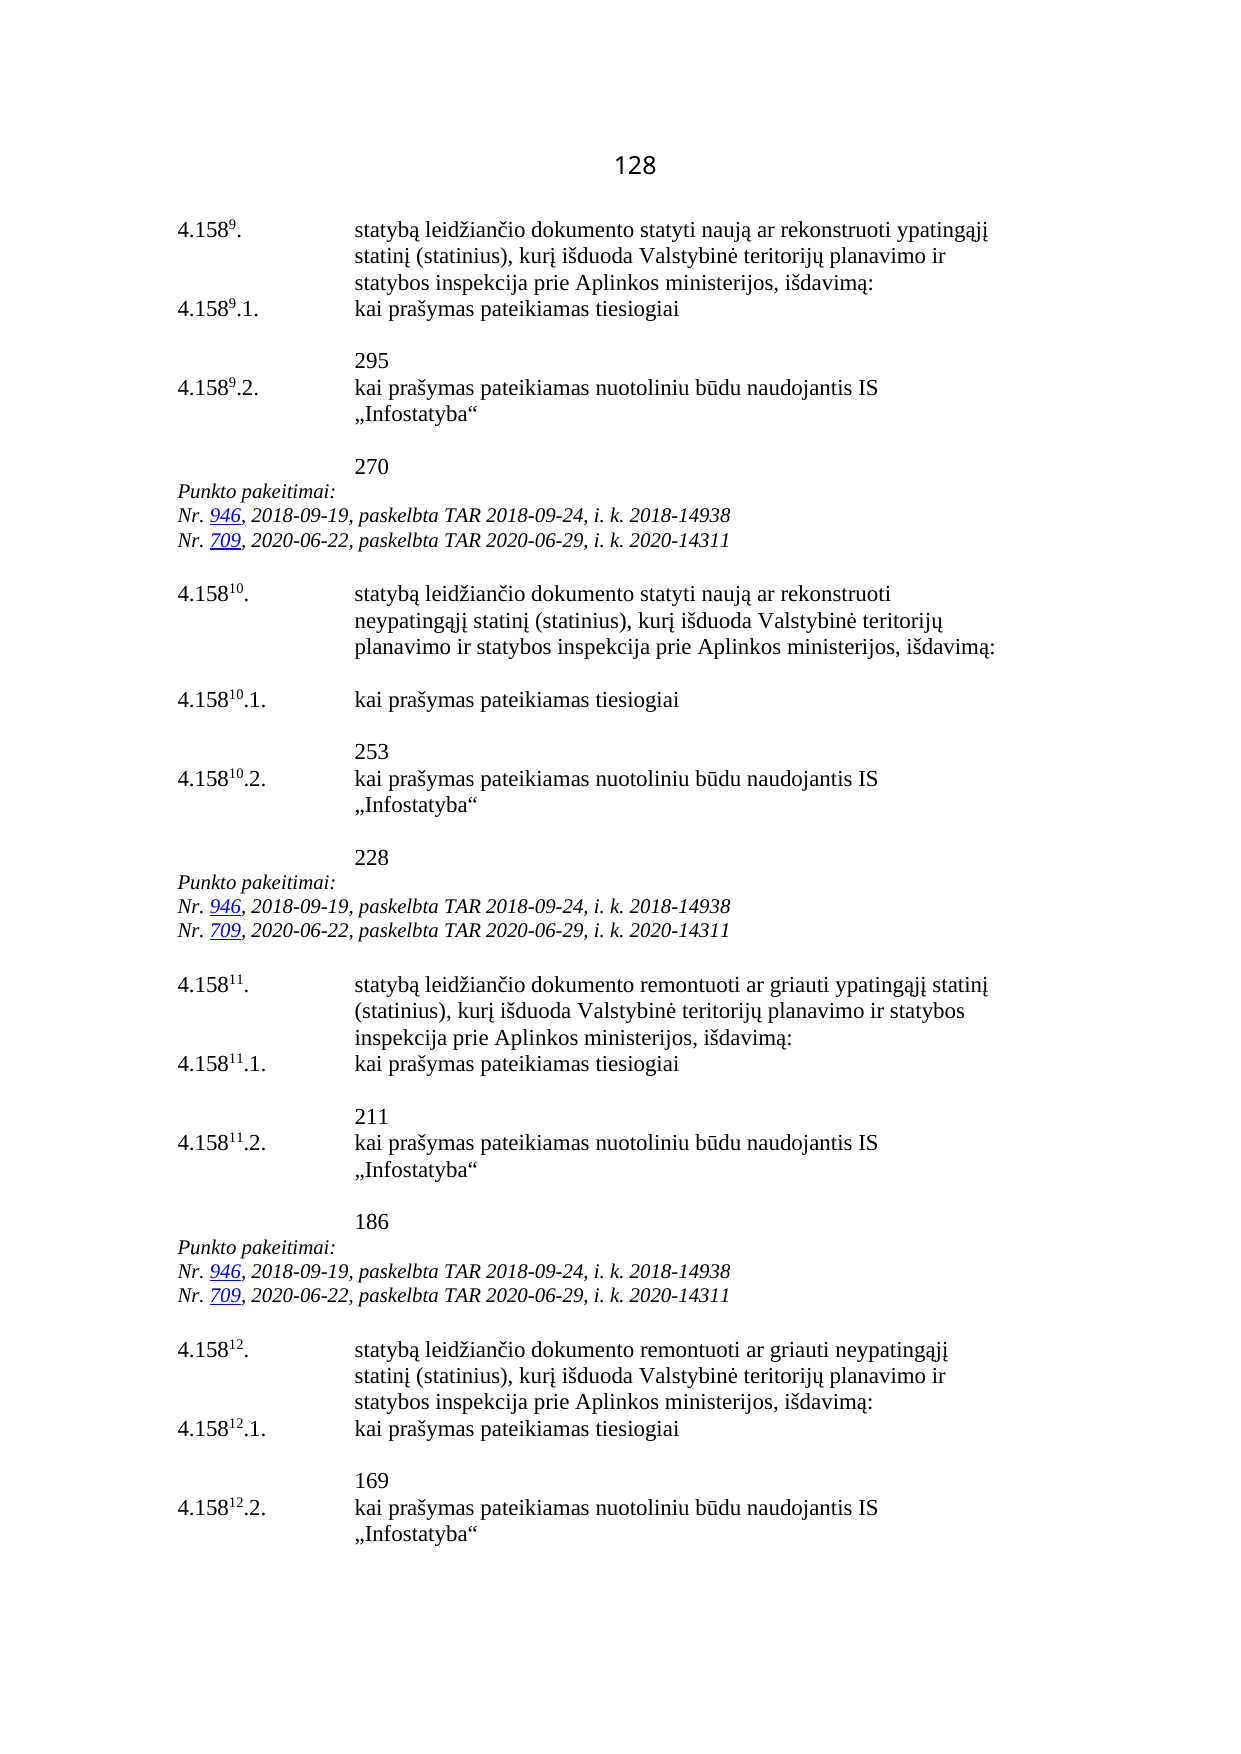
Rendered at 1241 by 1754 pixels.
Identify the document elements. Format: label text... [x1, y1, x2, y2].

text Nr. 709, 2020-06-22, paskelbta TAR 2020-06-29, i. k. 2020-14311 [177, 1283, 1093, 1307]
text Nr. 946, 2018-09-19, paskelbta TAR 2018-09-24, i. k. 2018-14938 [177, 1259, 1093, 1283]
text Nr. 946, 2018-09-19, paskelbta TAR 2018-09-24, i. k. 2018-14938 [177, 894, 1093, 918]
text 4.15810.2. kai prašymas pateikiamas nuotoliniu būdu naudojantis IS „Infostatyba“ 228 [177, 765, 1004, 870]
text Punkto pakeitimai: [177, 1235, 1093, 1259]
text Nr. 709, 2020-06-22, paskelbta TAR 2020-06-29, i. k. 2020-14311 [177, 918, 1093, 942]
text Punkto pakeitimai: [177, 479, 1093, 503]
text 4.15811.1. kai prašymas pateikiamas tiesiogiai 211 [177, 1050, 1004, 1129]
text 4.15812. statybą leidžiančio dokumento remontuoti ar griauti neypatingąjį statinį (statinius), kurį išduoda Valstybinė teritorijų planavimo ir statybos inspekcija prie Aplinkos ministerijos, išdavimą: [177, 1336, 1004, 1415]
text 4.1589.1. kai prašymas pateikiamas tiesiogiai 295 [177, 295, 1004, 374]
text 4.15810. statybą leidžiančio dokumento statyti naują ar rekonstruoti neypatingąjį statinį (statinius), kurį išduoda Valstybinė teritorijų planavimo ir statybos inspekcija prie Aplinkos ministerijos, išdavimą: [177, 580, 1004, 686]
text 4.15812.1. kai prašymas pateikiamas tiesiogiai 169 [177, 1415, 1004, 1494]
text 4.15810.1. kai prašymas pateikiamas tiesiogiai 253 [177, 686, 1004, 765]
text 4.1589. statybą leidžiančio dokumento statyti naują ar rekonstruoti ypatingąjį statinį (statinius), kurį išduoda Valstybinė teritorijų planavimo ir statybos inspekcija prie Aplinkos ministerijos, išdavimą: [177, 216, 1004, 295]
text 4.15811. statybą leidžiančio dokumento remontuoti ar griauti ypatingąjį statinį (statinius), kurį išduoda Valstybinė teritorijų planavimo ir statybos inspekcija prie Aplinkos ministerijos, išdavimą: [177, 971, 1004, 1050]
text 4.15811.2. kai prašymas pateikiamas nuotoliniu būdu naudojantis IS „Infostatyba“ 186 [177, 1129, 1004, 1235]
text 4.15812.2. kai prašymas pateikiamas nuotoliniu būdu naudojantis IS „Infostatyba“ [177, 1494, 1004, 1546]
text 4.1589.2. kai prašymas pateikiamas nuotoliniu būdu naudojantis IS „Infostatyba“ 270 [177, 374, 1004, 479]
text Nr. 946, 2018-09-19, paskelbta TAR 2018-09-24, i. k. 2018-14938 [177, 503, 1093, 527]
text Punkto pakeitimai: [177, 870, 1093, 894]
text Nr. 709, 2020-06-22, paskelbta TAR 2020-06-29, i. k. 2020-14311 [177, 527, 1093, 552]
